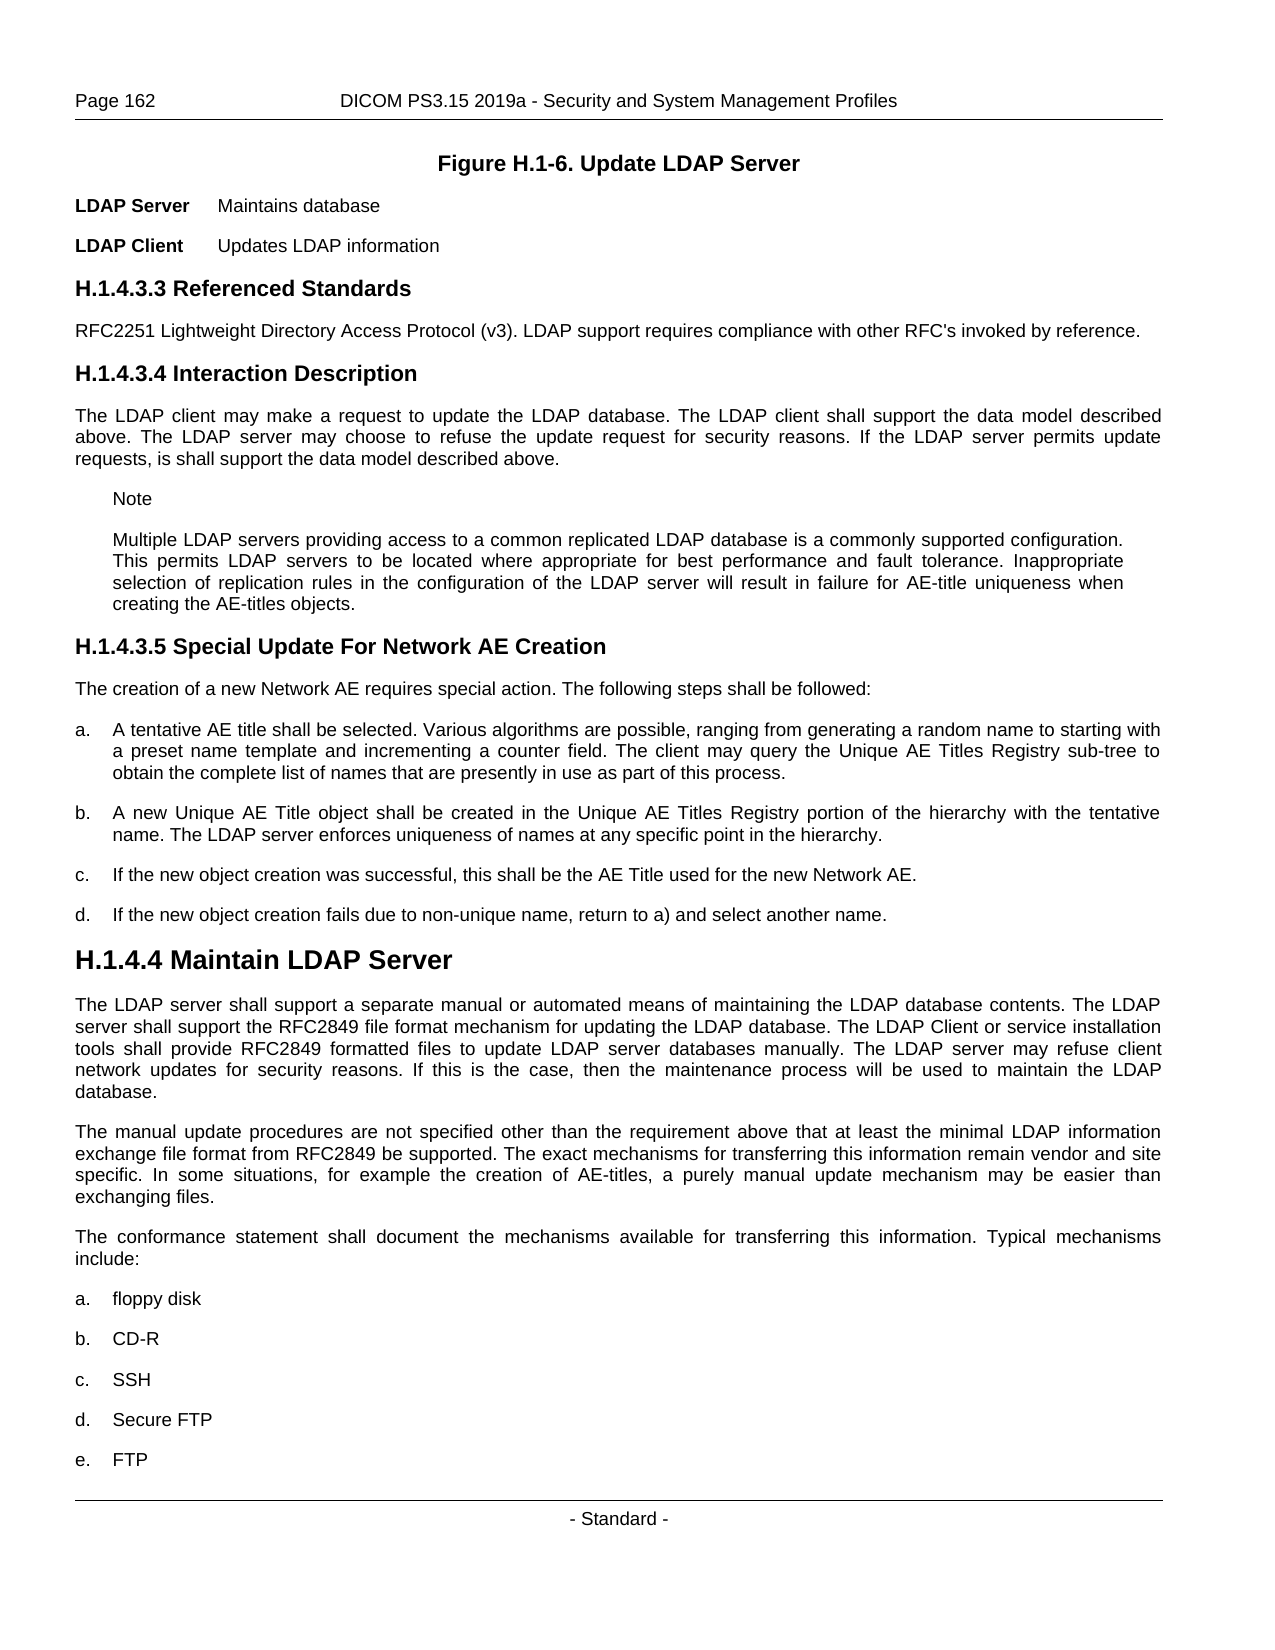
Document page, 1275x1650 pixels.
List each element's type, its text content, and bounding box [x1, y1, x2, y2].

text H.1.4.3.4 Interaction Description [75, 360, 1162, 386]
text Figure H.1-6. Update LDAP Server [75, 150, 1162, 176]
text H.1.4.3.5 Special Update For Network AE Creation [75, 633, 1162, 659]
text H.1.4.3.3 Referenced Standards [75, 275, 1162, 301]
text LDAP Client Updates LDAP information [75, 235, 1162, 256]
text The LDAP client may make a request to update the LDAP database. The LDAP client shall support the data model described above. The LDAP server may choose to refuse the update request for security reasons. If the LDAP server permits update requests, is shall support the data model described above. [75, 405, 1162, 469]
text Multiple LDAP servers providing access to a common replicated LDAP database is a commonly supported configuration. This permits LDAP servers to be located where appropriate for best performance and fault tolerance. Inappropriate selection of replication rules in the configuration of the LDAP server will result in failure for AE-title uniqueness when creating the AE-titles objects. [112, 528, 1125, 615]
list SSH [75, 1368, 1162, 1390]
list A new Unique AE Title object shall be created in the Unique AE Titles Registry portion of the hierarchy with the tentative name. The LDAP server enforces uniqueness of names at any specific point in the hierarchy. [75, 802, 1162, 845]
list FTP [75, 1449, 1162, 1471]
text The creation of a new Network AE requires special action. The following steps shall be followed: [75, 678, 1162, 699]
list floppy disk [75, 1288, 1162, 1309]
text H.1.4.4 Maintain LDAP Server [75, 944, 1162, 976]
text The LDAP server shall support a separate manual or automated means of maintaining the LDAP database contents. The LDAP server shall support the RFC2849 file format mechanism for updating the LDAP database. The LDAP Client or service installation tools shall provide RFC2849 formatted files to update LDAP server databases manually. The LDAP server may refuse client network updates for security reasons. If this is the case, then the maintenance process will be used to maintain the LDAP database. [75, 994, 1162, 1102]
text The manual update procedures are not specified other than the requirement above that at least the minimal LDAP information exchange file format from RFC2849 be supported. The exact mechanisms for transferring this information remain vendor and site specific. In some situations, for example the creation of AE-titles, a purely manual update mechanism may be easier than exchanging files. [75, 1121, 1162, 1207]
text LDAP Server Maintains database [75, 194, 1162, 216]
list CD-R [75, 1328, 1162, 1349]
list If the new object creation was successful, this shall be the AE Title used for the new Network AE. [75, 864, 1162, 885]
text Note [112, 488, 1125, 510]
text RFC2251 Lightweight Directory Access Protocol (v3). LDAP support requires compliance with other RFC's invoked by reference. [75, 320, 1162, 341]
list If the new object creation fails due to non-unique name, return to a) and select another name. [75, 904, 1162, 926]
text The conformance statement shall document the mechanisms available for transferring this information. Typical mechanisms include: [75, 1226, 1162, 1269]
list A tentative AE title shall be selected. Various algorithms are possible, ranging from generating a random name to starting with a preset name template and incrementing a counter field. The client may query the Unique AE Titles Registry sub-tree to obtain the complete list of names that are presently in use as part of this process. [75, 718, 1162, 783]
list Secure FTP [75, 1409, 1162, 1430]
